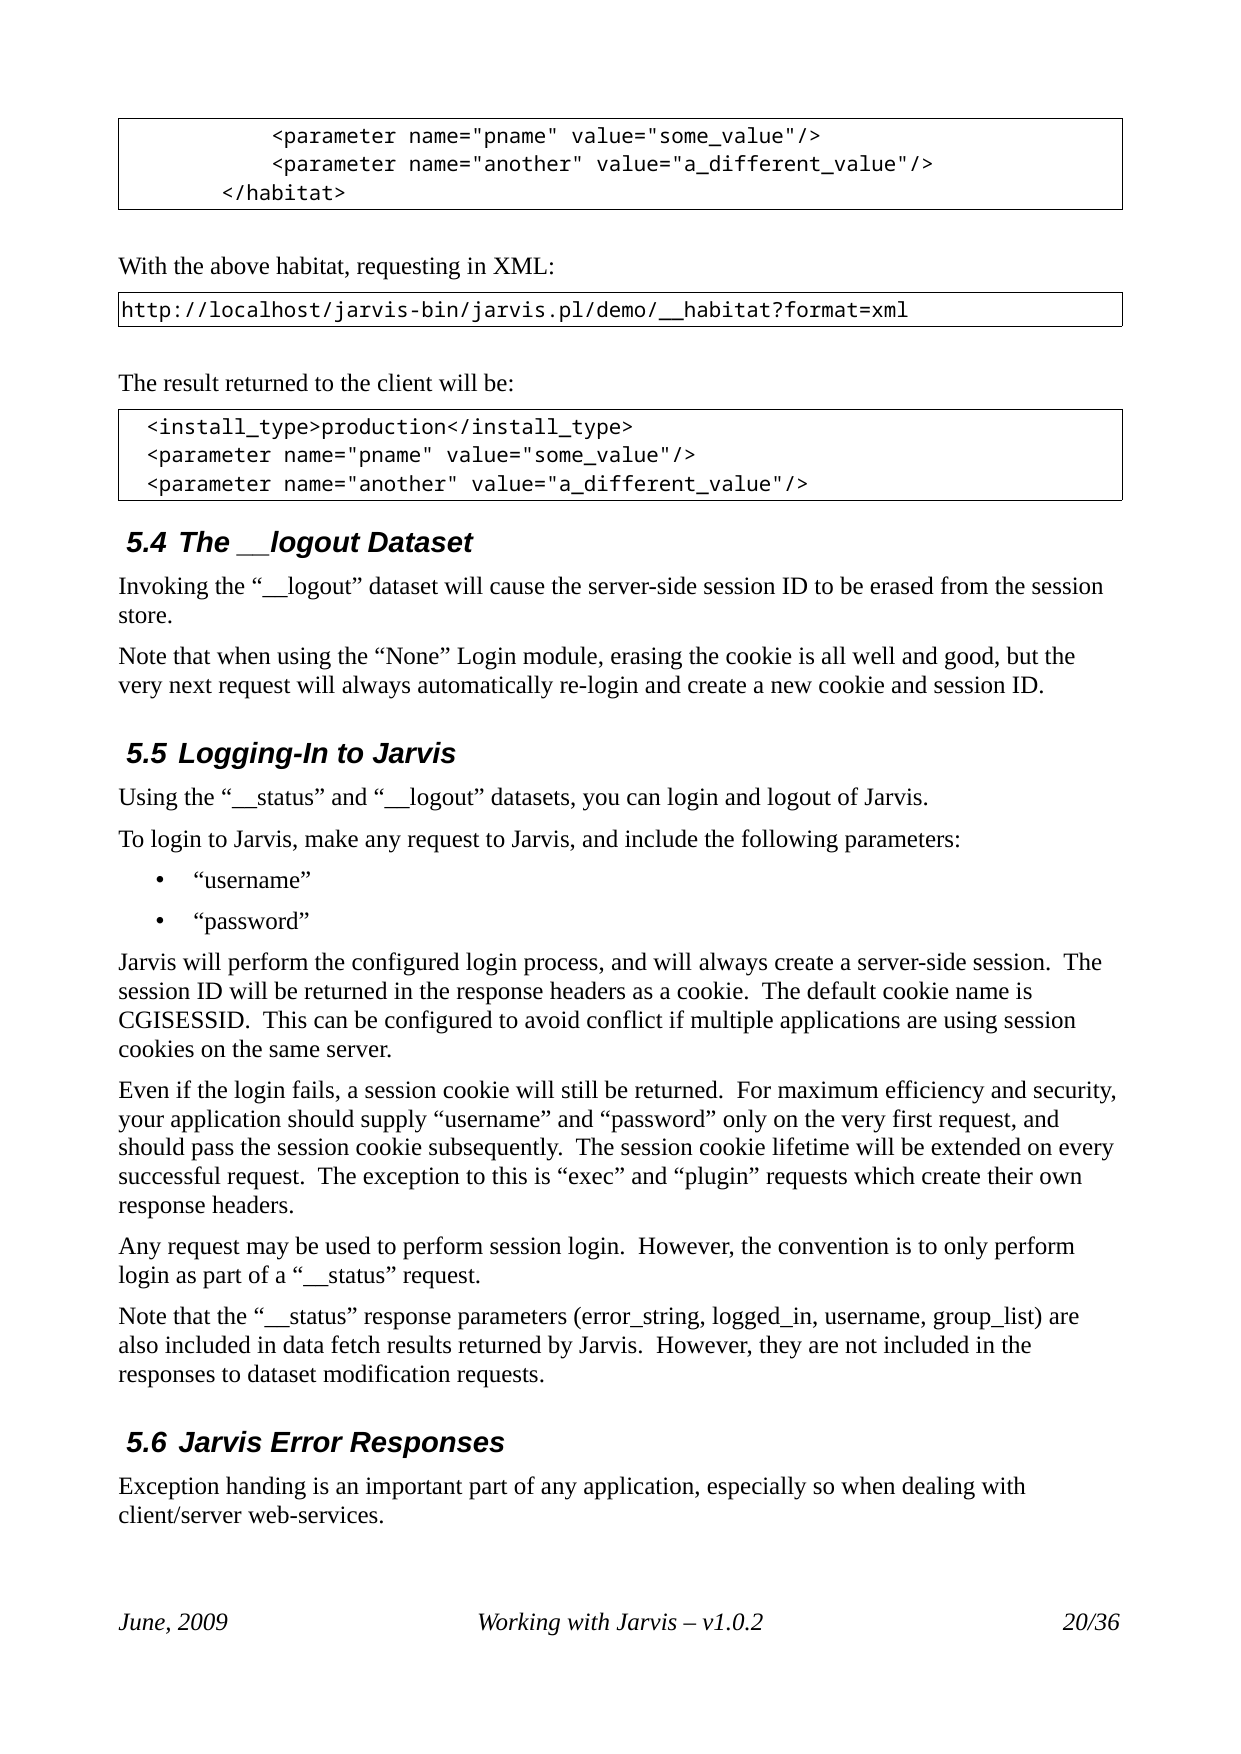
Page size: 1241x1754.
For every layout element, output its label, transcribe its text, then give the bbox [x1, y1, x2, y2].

list “password” [156, 906, 1122, 935]
text Using the “__status” and “__logout” datasets, you can login and logout of Jarvis. [118, 782, 1122, 811]
text To login to Jarvis, make any request to Jarvis, and include the following parameters: [118, 824, 1122, 852]
text </habitat> [119, 175, 1122, 209]
text <parameter name="pname" value="some_value"/> [119, 119, 1122, 147]
text <parameter name="another" value="a_different_value"/> [119, 147, 1122, 175]
text Exception handing is an important part of any application, especially so when dealing with client/server web-services. [118, 1471, 1122, 1528]
text http://localhost/jarvis-bin/jarvis.pl/demo/__habitat?format=xml [119, 293, 1122, 326]
text Invoking the “__logout” dataset will cause the server-side session ID to be erased from the session store. [118, 571, 1122, 629]
text <parameter name="another" value="a_different_value"/> [119, 466, 1122, 500]
text Note that when using the “None” Login module, erasing the cookie is all well and good, but the very next request will always automatically re-login and create a new cookie and session ID. [118, 641, 1122, 699]
text Even if the login fails, a session cookie will still be returned. For maximum efficiency and security, your application should supply “username” and “password” only on the very first request, and should pass the session cookie subsequently. The session cookie lifetime will be extended on every successful request. The exception to this is “exec” and “plugin” requests which create their own response headers. [118, 1075, 1122, 1219]
text With the above habitat, requesting in XML: [118, 251, 1122, 279]
text Any request may be used to perform session login. However, the convention is to only perform login as part of a “__status” request. [118, 1231, 1122, 1289]
text Note that the “__status” response parameters (error_string, logged_in, username, group_list) are also included in data fetch results returned by Jarvis. However, they are not included in the responses to dataset modification requests. [118, 1301, 1122, 1387]
text Jarvis will perform the configured login process, and will always create a server-side session. The session ID will be returned in the response headers as a cookie. The default cookie name is CGISESSID. This can be configured to avoid conflict if multiple applications are using session cookies on the same server. [118, 947, 1122, 1062]
text <parameter name="pname" value="some_value"/> [119, 437, 1122, 466]
subtitle The __logout Dataset [118, 525, 1122, 559]
subtitle Logging-In to Jarvis [118, 736, 1122, 770]
list “username” [156, 865, 1122, 894]
text <install_type>production</install_type> [119, 410, 1122, 437]
subtitle Jarvis Error Responses [118, 1425, 1122, 1458]
text The result returned to the client will be: [118, 368, 1122, 396]
